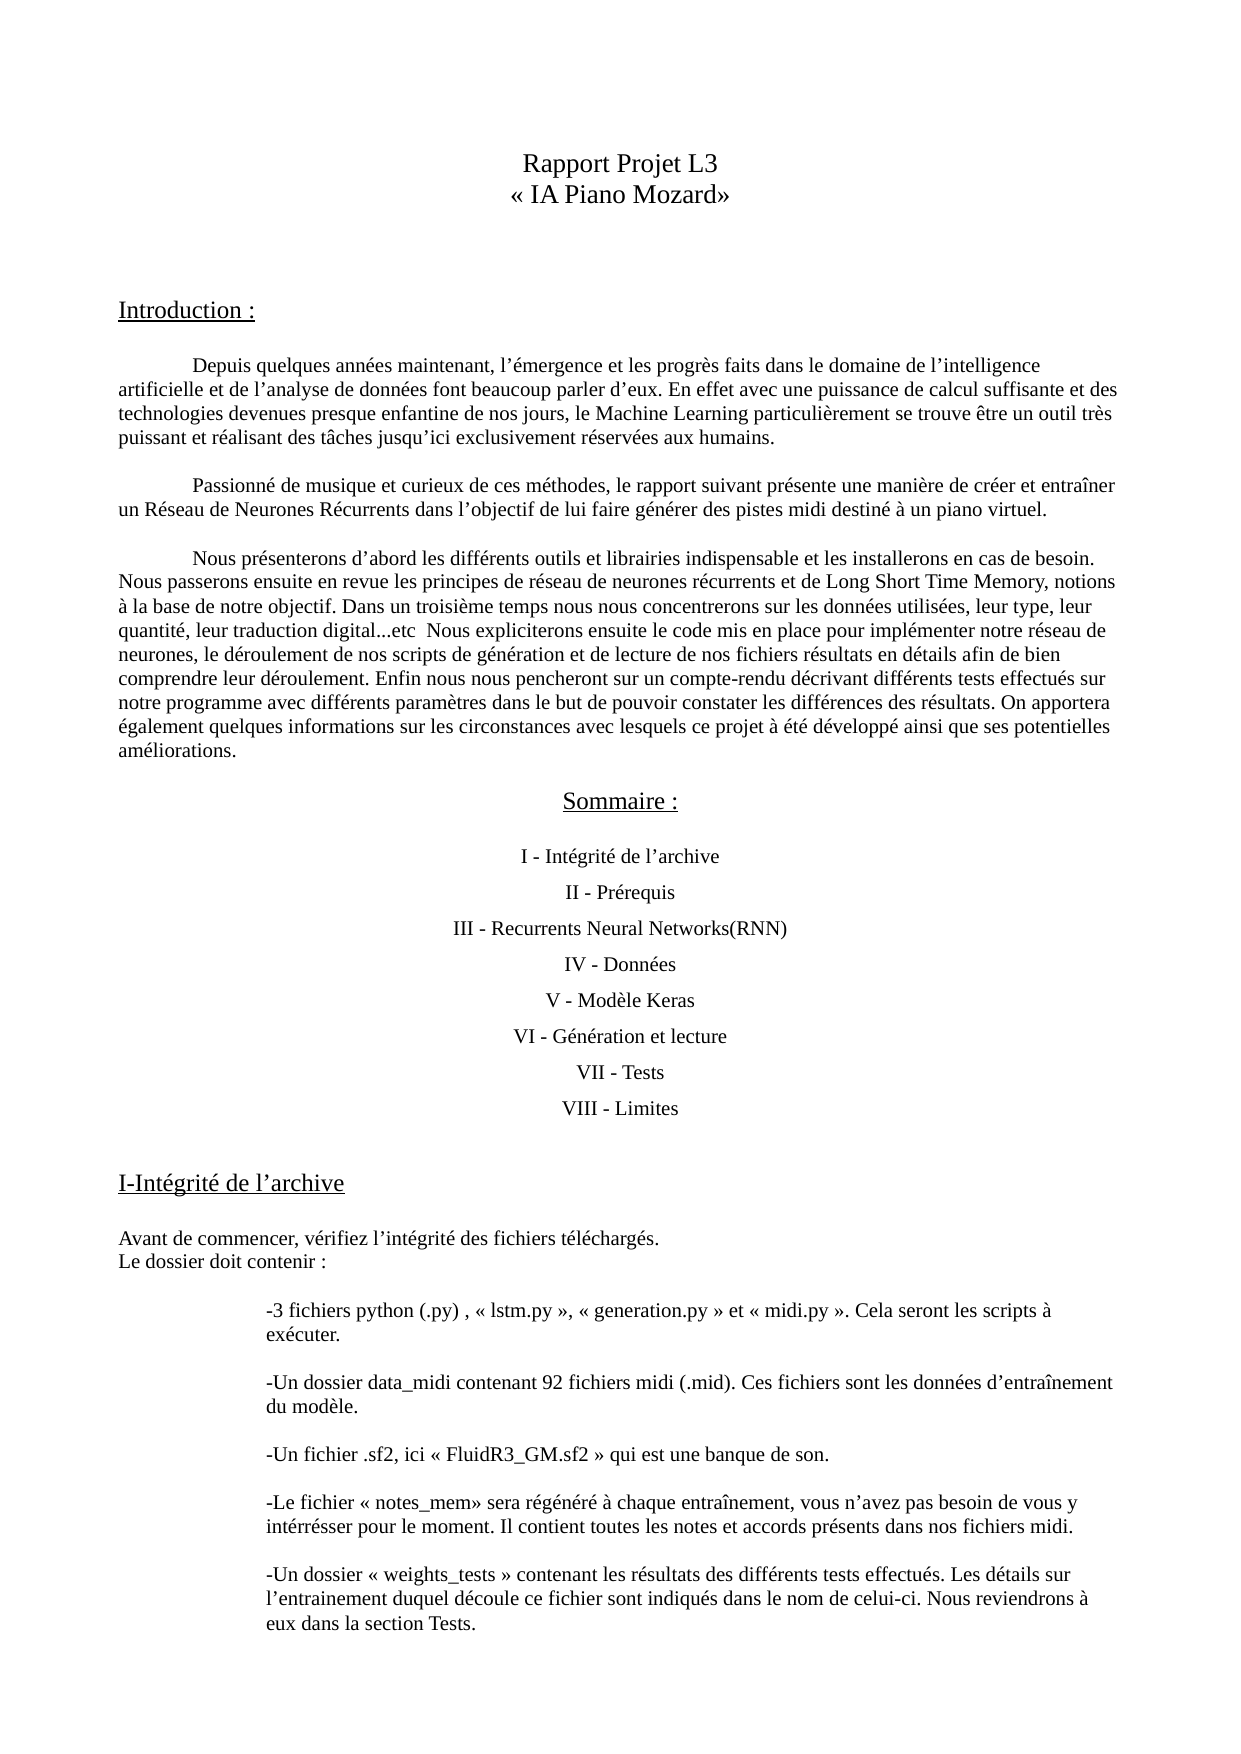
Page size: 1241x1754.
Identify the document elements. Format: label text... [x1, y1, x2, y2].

text VIII - Limites [118, 1096, 1122, 1120]
text Rapport Projet L3 [118, 147, 1122, 178]
text -3 fichiers python (.py) , « lstm.py », « generation.py » et « midi.py ». Cela seront les scripts à exécuter. [118, 1298, 1122, 1346]
text III - Recurrents Neural Networks(RNN) [118, 916, 1122, 940]
text I - Intégrité de l’archive [118, 843, 1122, 868]
text -Un dossier data_midi contenant 92 fichiers midi (.mid). Ces fichiers sont les données d’entraînement du modèle. [118, 1370, 1122, 1418]
text Avant de commencer, vérifiez l’intégrité des fichiers téléchargés. [118, 1225, 1122, 1249]
text II - Prérequis [118, 879, 1122, 904]
text Introduction : [118, 295, 1122, 324]
text -Un fichier .sf2, ici « FluidR3_GM.sf2 » qui est une banque de son. [118, 1442, 1122, 1466]
text I-Intégrité de l’archive [118, 1168, 1122, 1197]
text VII - Tests [118, 1060, 1122, 1084]
text Sommaire : [118, 786, 1122, 815]
text Le dossier doit contenir : [118, 1249, 1122, 1273]
text -Le fichier « notes_mem» sera régénéré à chaque entraînement, vous n’avez pas besoin de vous y intérrésser pour le moment. Il contient toutes les notes et accords présents dans nos fichiers midi. [118, 1490, 1122, 1538]
text Depuis quelques années maintenant, l’émergence et les progrès faits dans le domaine de l’intelligence artificielle et de l’analyse de données font beaucoup parler d’eux. En effet avec une puissance de calcul suffisante et des technologies devenues presque enfantine de nos jours, le Machine Learning particulièrement se trouve être un outil très puissant et réalisant des tâches jusqu’ici exclusivement réservées aux humains. [118, 353, 1122, 449]
text V - Modèle Keras [118, 988, 1122, 1012]
text IV - Données [118, 952, 1122, 976]
text Nous passerons ensuite en revue les principes de réseau de neurones récurrents et de Long Short Time Memory, notions à la base de notre objectif. Dans un troisième temps nous nous concentrerons sur les données utilisées, leur type, leur quantité, leur traduction digital...etc Nous expliciterons ensuite le code mis en place pour implémenter notre réseau de neurones, le déroulement de nos scripts de génération et de lecture de nos fichiers résultats en détails afin de bien comprendre leur déroulement. Enfin nous nous pencheront sur un compte-rendu décrivant différents tests effectués sur notre programme avec différents paramètres dans le but de pouvoir constater les différences des résultats. On apportera également quelques informations sur les circonstances avec lesquels ce projet à été développé ainsi que ses potentielles améliorations. [118, 569, 1122, 762]
text Passionné de musique et curieux de ces méthodes, le rapport suivant présente une manière de créer et entraîner un Réseau de Neurones Récurrents dans l’objectif de lui faire générer des pistes midi destiné à un piano virtuel. [118, 473, 1122, 521]
text Nous présenterons d’abord les différents outils et librairies indispensable et les installerons en cas de besoin. [118, 545, 1122, 569]
text « IA Piano Mozard» [118, 178, 1122, 209]
text -Un dossier « weights_tests » contenant les résultats des différents tests effectués. Les détails sur l’entrainement duquel découle ce fichier sont indiqués dans le nom de celui-ci. Nous reviendrons à eux dans la section Tests. [118, 1562, 1122, 1634]
text VI - Génération et lecture [118, 1024, 1122, 1048]
